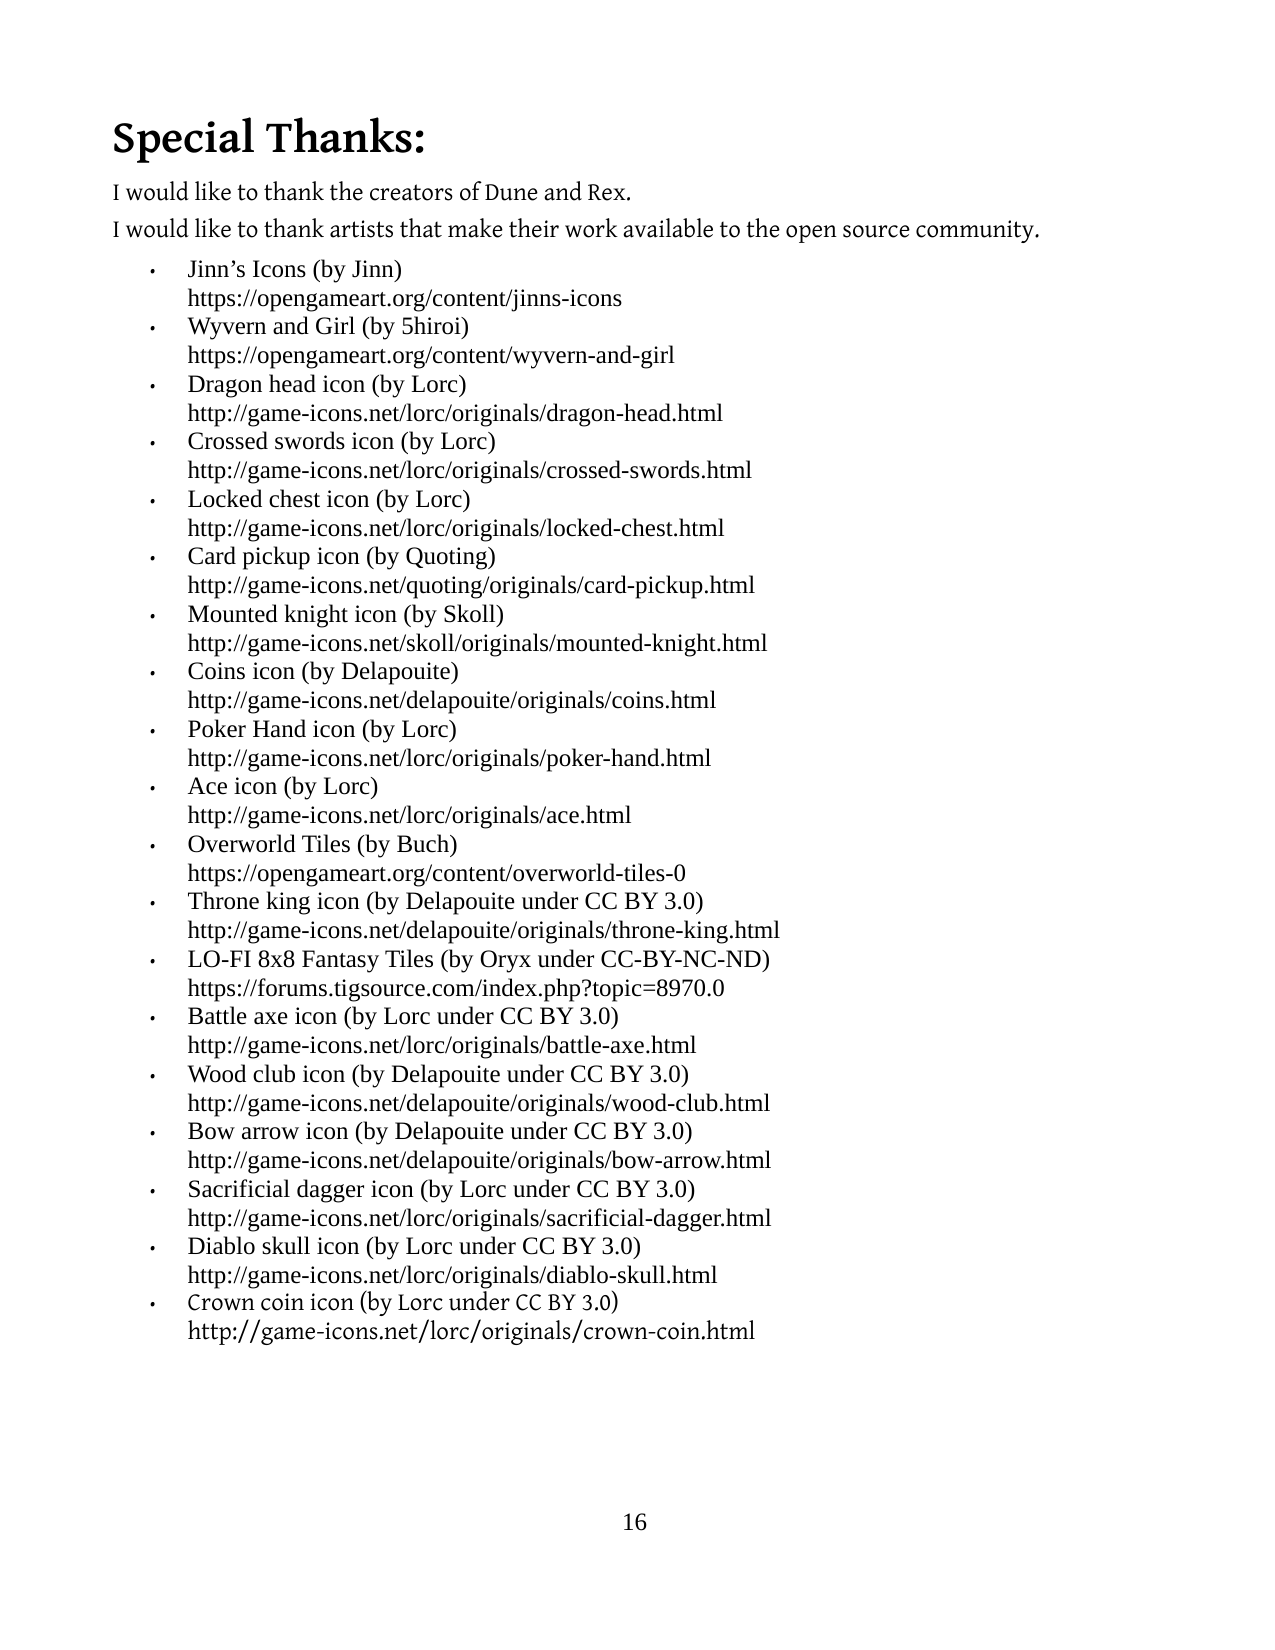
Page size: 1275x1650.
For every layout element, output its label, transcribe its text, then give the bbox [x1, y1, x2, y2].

list Dragon head icon (by Lorc) http://game-icons.net/lorc/originals/dragon-head.html [150, 369, 1162, 426]
text I would like to thank artists that make their work available to the open source community. [112, 216, 1162, 245]
list Jinn’s Icons (by Jinn) https://opengameart.org/content/jinns-icons [150, 254, 1162, 311]
list Throne king icon (by Delapouite under CC BY 3.0) http://game-icons.net/delapouite/originals/throne-king.html [150, 886, 1162, 944]
list Crown coin icon (by Lorc under CC BY 3.0) http://game-icons.net/lorc/originals/crown-coin.html [150, 1289, 1162, 1347]
list Wyvern and Girl (by 5hiroi) https://opengameart.org/content/wyvern-and-girl [150, 311, 1162, 369]
list Mounted knight icon (by Skoll) http://game-icons.net/skoll/originals/mounted-knight.html [150, 599, 1162, 656]
list LO-FI 8x8 Fantasy Tiles (by Oryx under CC-BY-NC-ND) https://forums.tigsource.com/index.php?topic=8970.0 [150, 944, 1162, 1001]
list Locked chest icon (by Lorc) http://game-icons.net/lorc/originals/locked-chest.html [150, 484, 1162, 541]
list Wood club icon (by Delapouite under CC BY 3.0) http://game-icons.net/delapouite/originals/wood-club.html [150, 1059, 1162, 1116]
list Crossed swords icon (by Lorc) http://game-icons.net/lorc/originals/crossed-swords.html [150, 426, 1162, 484]
list Bow arrow icon (by Delapouite under CC BY 3.0) http://game-icons.net/delapouite/originals/bow-arrow.html [150, 1116, 1162, 1174]
text I would like to thank the creators of Dune and Rex. [112, 178, 1162, 207]
list Overworld Tiles (by Buch) https://opengameart.org/content/overworld-tiles-0 [150, 829, 1162, 886]
list Coins icon (by Delapouite) http://game-icons.net/delapouite/originals/coins.html [150, 656, 1162, 714]
list Sacrificial dagger icon (by Lorc under CC BY 3.0) http://game-icons.net/lorc/originals/sacrificial-dagger.html [150, 1174, 1162, 1231]
list Poker Hand icon (by Lorc) http://game-icons.net/lorc/originals/poker-hand.html [150, 714, 1162, 771]
list Battle axe icon (by Lorc under CC BY 3.0) http://game-icons.net/lorc/originals/battle-axe.html [150, 1001, 1162, 1059]
list Diablo skull icon (by Lorc under CC BY 3.0) http://game-icons.net/lorc/originals/diablo-skull.html [150, 1231, 1162, 1289]
subtitle Special Thanks: [112, 112, 1162, 166]
list Ace icon (by Lorc) http://game-icons.net/lorc/originals/ace.html [150, 771, 1162, 829]
list Card pickup icon (by Quoting) http://game-icons.net/quoting/originals/card-pickup.html [150, 541, 1162, 599]
